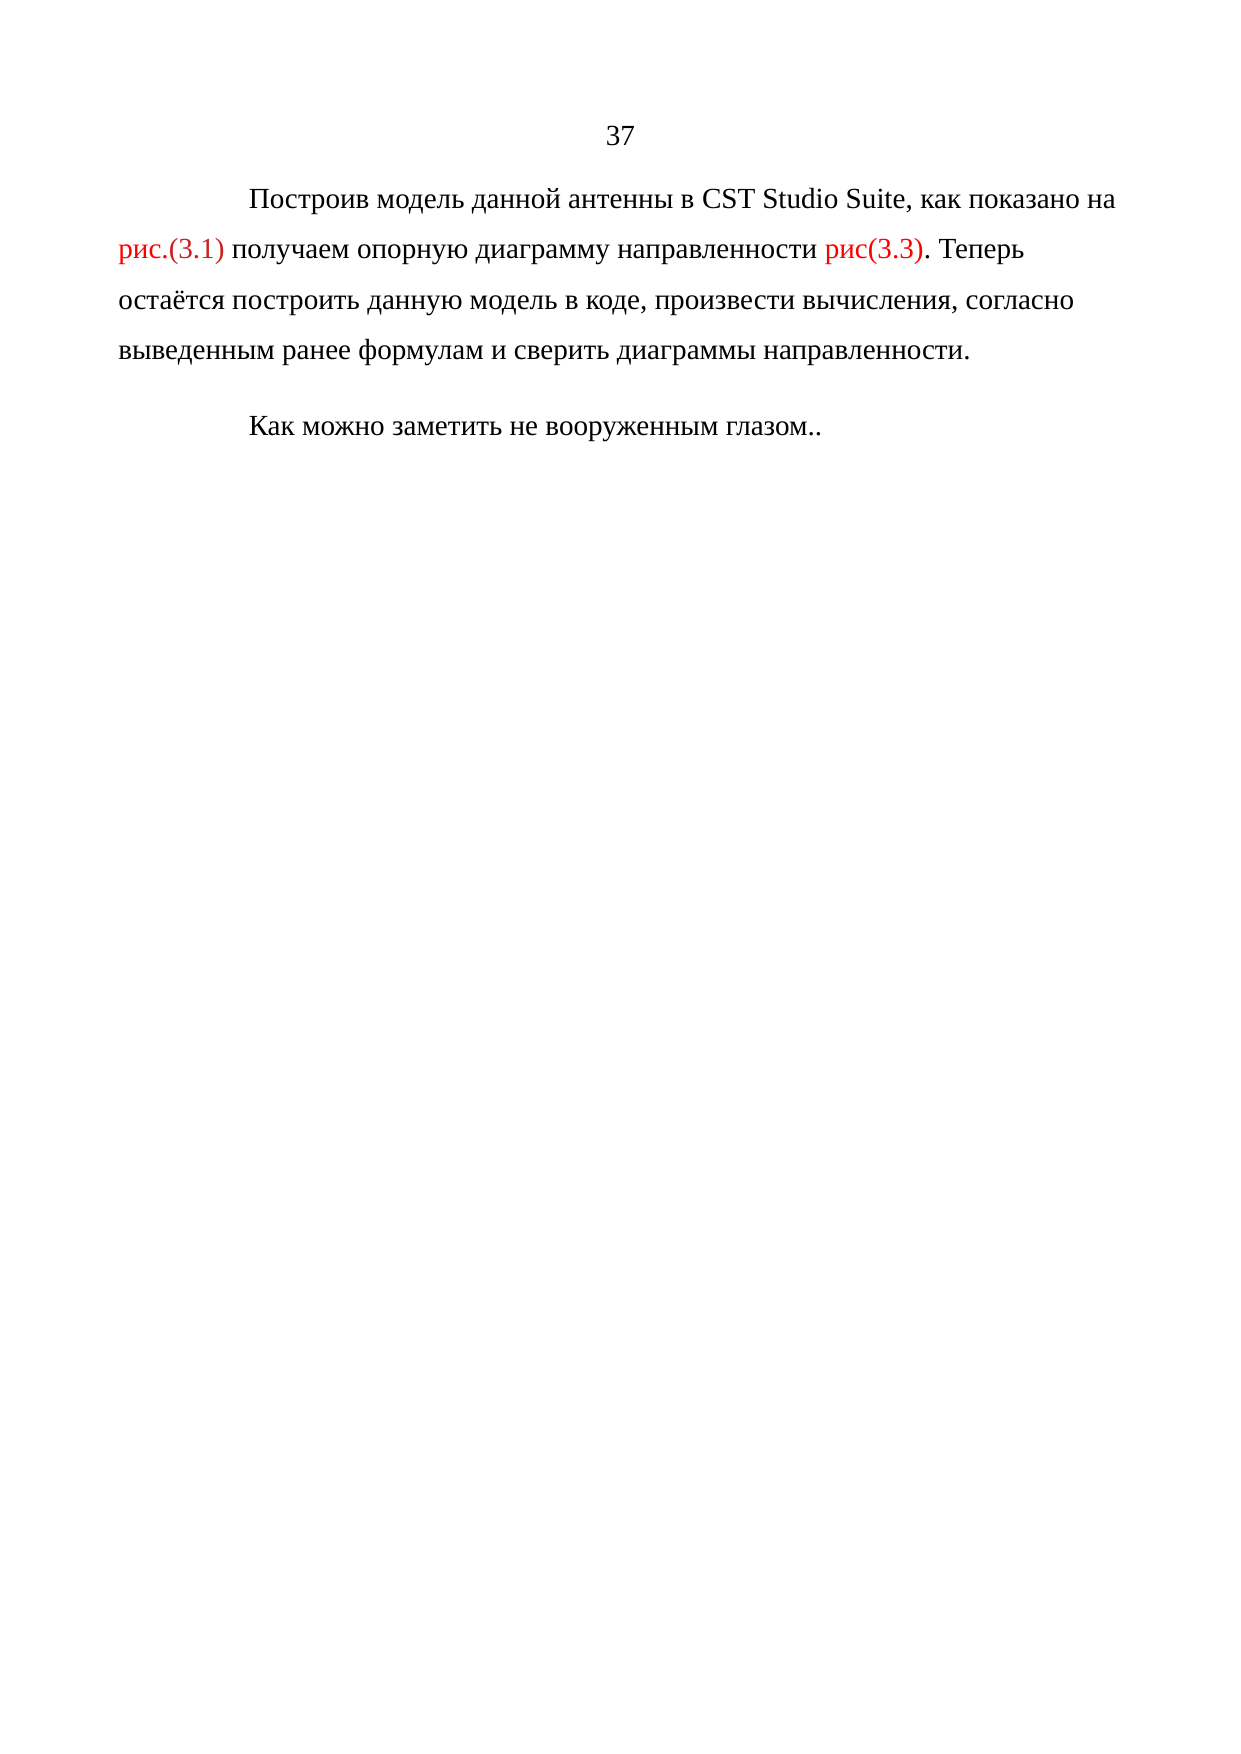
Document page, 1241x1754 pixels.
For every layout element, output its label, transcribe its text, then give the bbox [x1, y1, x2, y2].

text Как можно заметить не вооруженным глазом.. [118, 408, 1122, 442]
text Построив модель данной антенны в CST Studio Suite, как показано на рис.(3.1) получаем опорную диаграмму направленности рис(3.3). Теперь остаётся построить данную модель в коде, произвести вычисления, согласно выведенным ранее формулам и сверить диаграммы направленности. [118, 181, 1122, 366]
